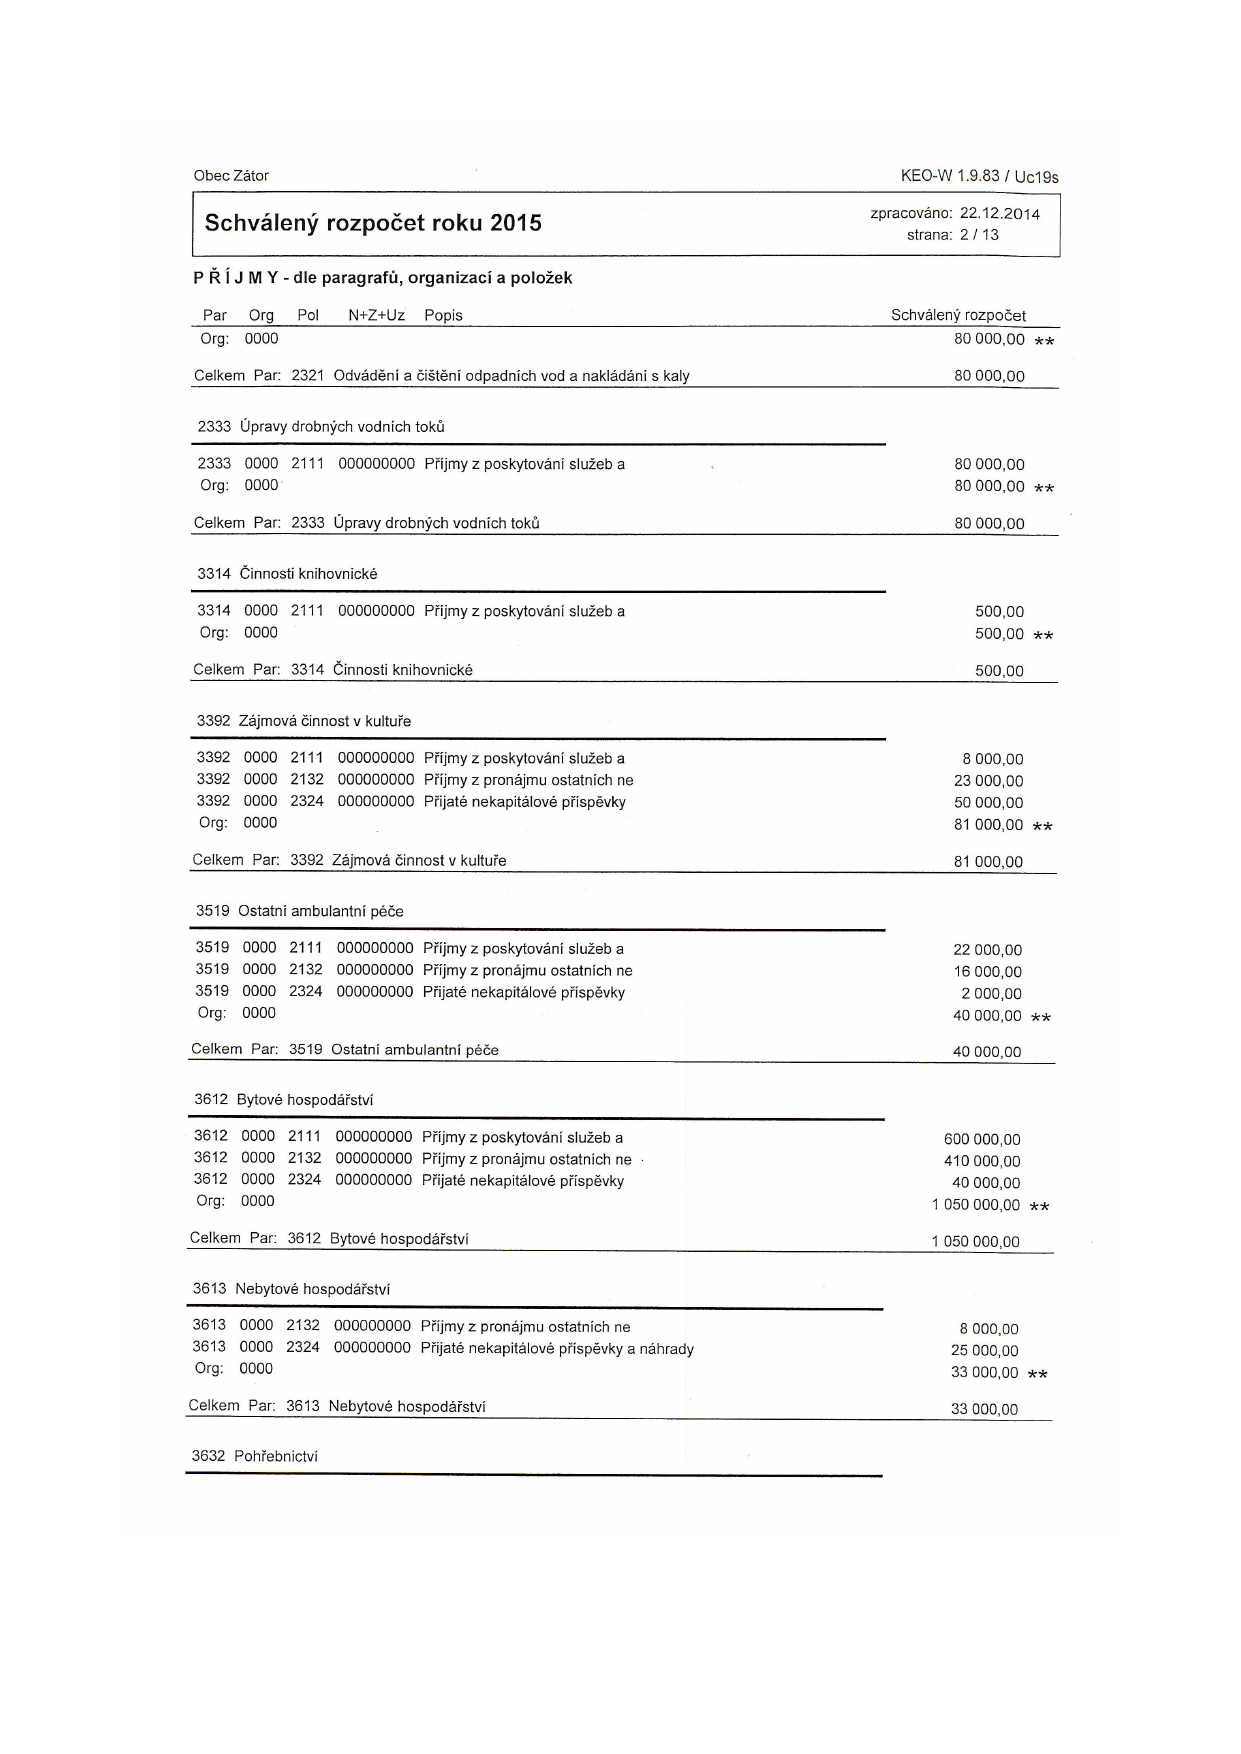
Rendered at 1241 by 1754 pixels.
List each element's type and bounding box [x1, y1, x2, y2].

picture [118, 118, 1123, 1538]
